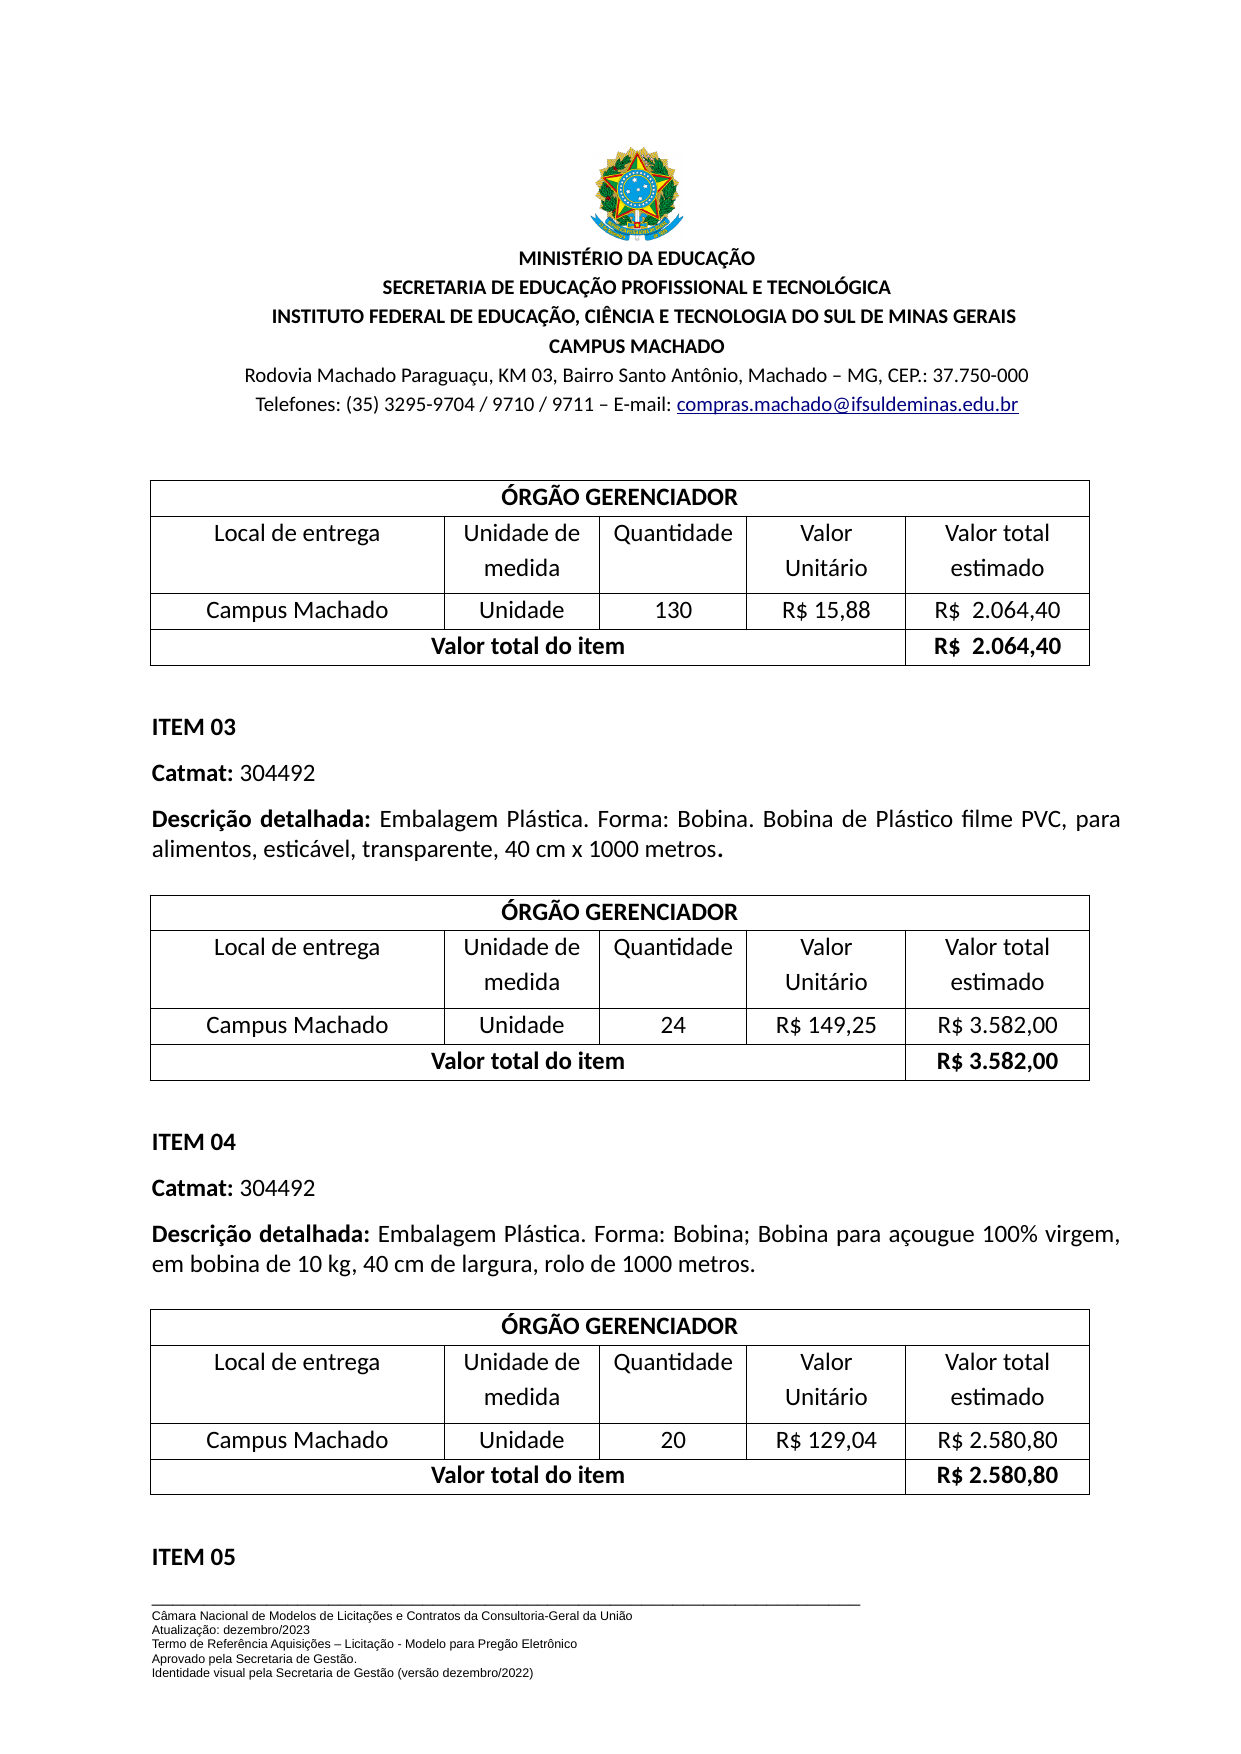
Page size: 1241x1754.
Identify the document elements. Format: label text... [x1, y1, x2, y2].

table_cell Quantidade [600, 931, 746, 1008]
table_cell Valor total estimado [906, 931, 1089, 1008]
text Catmat: 304492 [152, 757, 1122, 788]
text ITEM 04 [152, 1126, 1122, 1157]
table_cell Valor total estimado [906, 1346, 1089, 1423]
table_cell Quantidade [600, 517, 746, 593]
text ITEM 03 [152, 712, 1122, 742]
text Descrição detalhada: Embalagem Plástica. Forma: Bobina. Bobina de Plástico filme PVC, para alimentos, esticável, transparente, 40 cm x 1000 metros. [152, 803, 1122, 864]
table_cell R$ 15,88 [747, 594, 905, 629]
picture [630, 236, 645, 241]
table_cell Local de entrega [151, 1346, 444, 1423]
table_cell Valor Unitário [747, 1346, 905, 1423]
table_cell R$ 3.582,00 [906, 1045, 1089, 1079]
table_cell R$ 2.580,80 [906, 1424, 1089, 1458]
table_cell 24 [600, 1009, 746, 1044]
table_cell R$ 2.064,40 [906, 594, 1089, 629]
table_cell R$ 2.580,80 [906, 1460, 1089, 1494]
table_cell Campus Machado [151, 594, 444, 629]
table_cell Valor total do item [151, 630, 905, 665]
table_cell 130 [600, 594, 746, 629]
table_header ÓRGÃO GERENCIADOR [151, 1310, 1089, 1345]
text Descrição detalhada: Embalagem Plástica. Forma: Bobina; Bobina para açougue 100% virgem, em bobina de 10 kg, 40 cm de largura, rolo de 1000 metros. [152, 1218, 1122, 1279]
table_cell R$ 129,04 [747, 1424, 905, 1458]
table_cell Unidade de medida [445, 517, 599, 593]
table_cell Quantidade [600, 1346, 746, 1423]
text ITEM 05 [152, 1541, 1122, 1572]
table_cell Valor total estimado [906, 517, 1089, 593]
table_cell Local de entrega [151, 517, 444, 593]
text Catmat: 304492 [152, 1172, 1122, 1203]
table_cell Unidade [445, 1009, 599, 1044]
table_cell Unidade de medida [445, 1346, 599, 1423]
table_header ÓRGÃO GERENCIADOR [151, 896, 1089, 930]
table_cell R$ 3.582,00 [906, 1009, 1089, 1044]
table_cell R$ 149,25 [747, 1009, 905, 1044]
table_cell Campus Machado [151, 1424, 444, 1458]
table_cell 20 [600, 1424, 746, 1458]
table_cell Local de entrega [151, 931, 444, 1008]
table_cell Unidade [445, 594, 599, 629]
picture [590, 147, 684, 241]
table_header ÓRGÃO GERENCIADOR [151, 481, 1089, 516]
table_cell Valor Unitário [747, 517, 905, 593]
picture [652, 219, 684, 241]
table_cell Campus Machado [151, 1009, 444, 1044]
table_cell Valor total do item [151, 1460, 905, 1494]
table_cell Valor total do item [151, 1045, 905, 1079]
table_cell Unidade [445, 1424, 599, 1458]
picture [656, 223, 665, 228]
table_cell R$ 2.064,40 [906, 630, 1089, 665]
table_cell Valor Unitário [747, 931, 905, 1008]
table_cell Unidade de medida [445, 931, 599, 1008]
